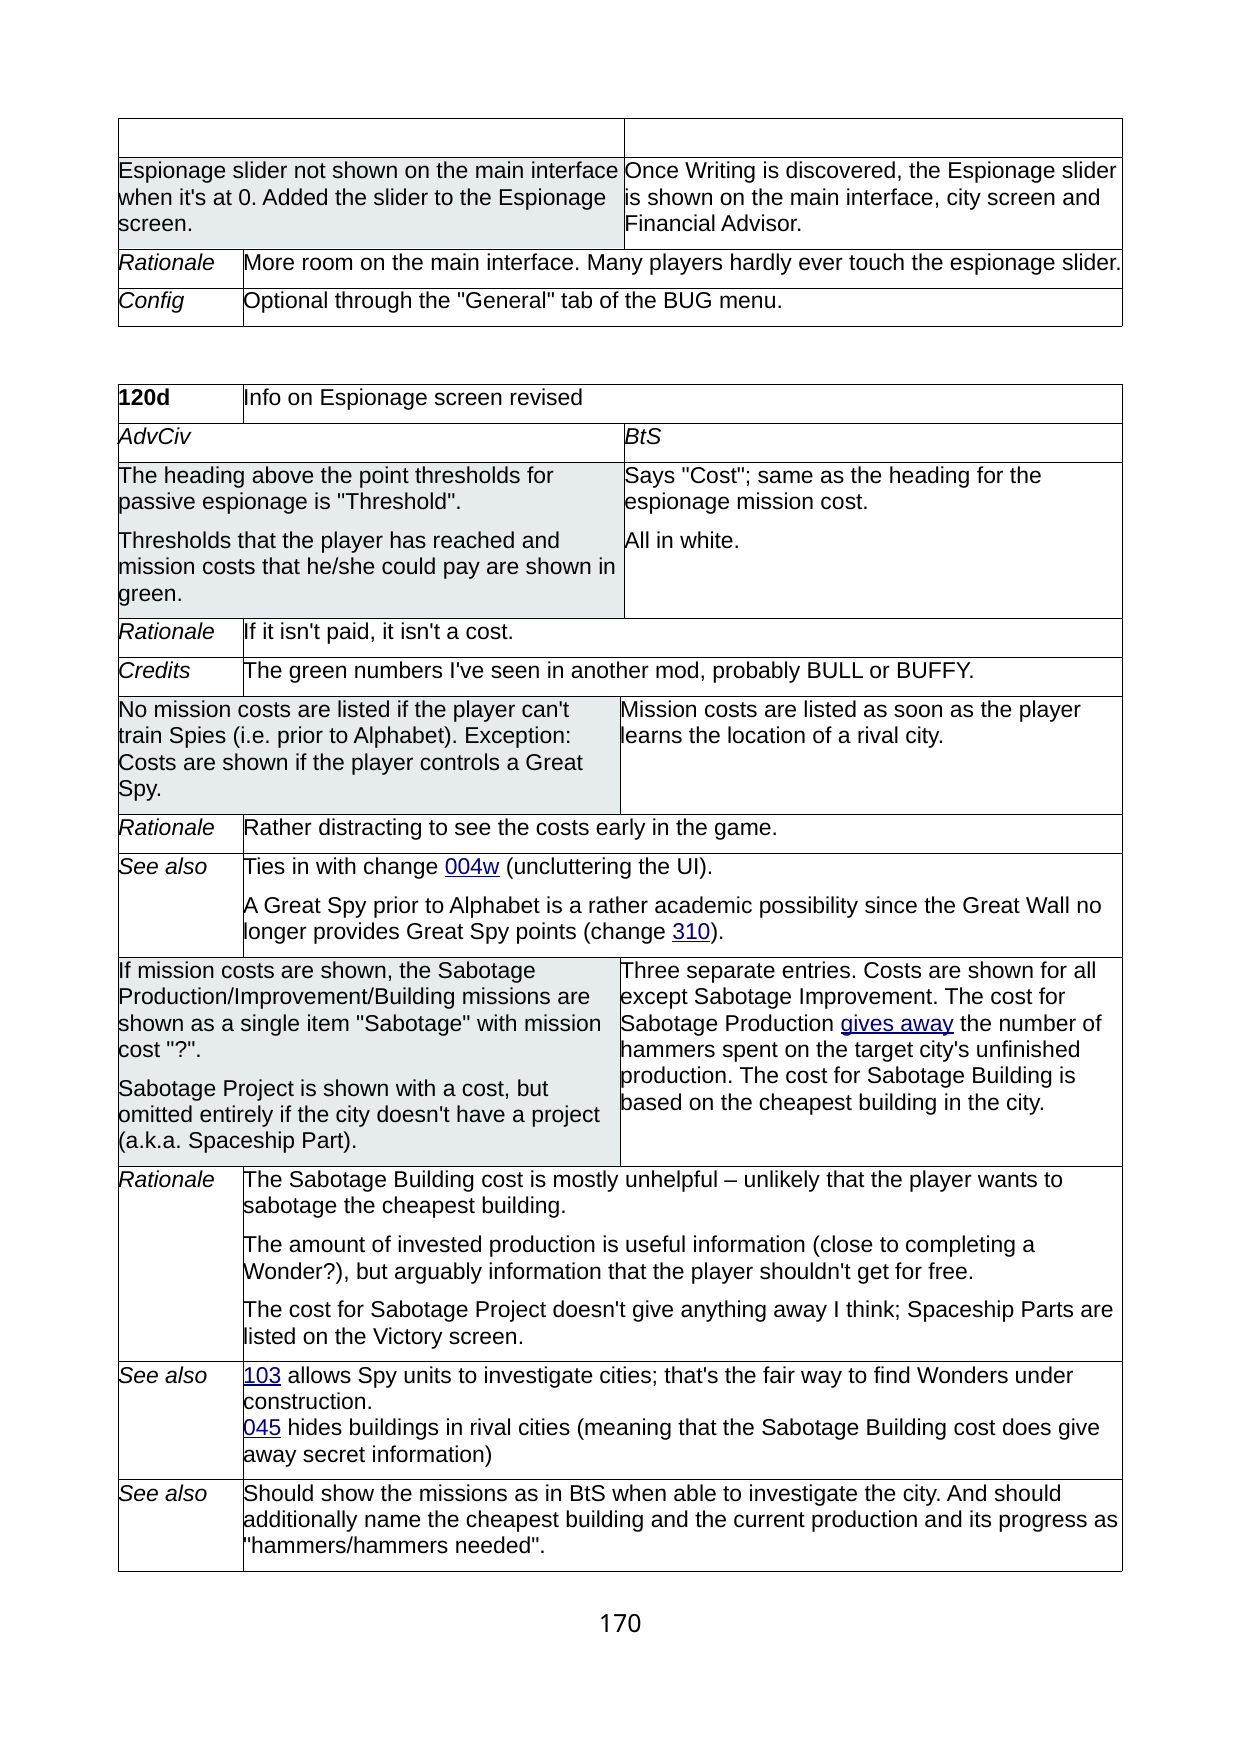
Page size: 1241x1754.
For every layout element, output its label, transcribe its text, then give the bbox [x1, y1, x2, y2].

table_cell Says "Cost"; same as the heading for the espionage mission cost. All in white. [625, 463, 1122, 618]
table_cell No mission costs are listed if the player can't train Spies (i.e. prior to Alphabet). Exception: Costs are shown if the player controls a Great Spy. [119, 697, 620, 814]
table_cell Three separate entries. Costs are shown for all except Sabotage Improvement. The cost for Sabotage Production gives away the number of hammers spent on the target city's unfinished production. The cost for Sabotage Building is based on the cheapest building in the city. [621, 958, 1122, 1166]
table_cell [119, 119, 624, 157]
table_header Info on Espionage screen revised [244, 385, 1122, 423]
table_cell Once Writing is discovered, the Espionage slider is shown on the main interface, city screen and Financial Advisor. [625, 158, 1122, 248]
table_cell See also [119, 854, 243, 957]
table_cell Rather distracting to see the costs early in the game. [244, 815, 1122, 853]
table_cell Ties in with change 004w (uncluttering the UI). A Great Spy prior to Alphabet is a rather academic possibility since the Great Wall no longer provides Great Spy points (change 310). [244, 854, 1122, 957]
table_cell Credits [119, 658, 243, 696]
table_cell The Sabotage Building cost is mostly unhelpful – unlikely that the player wants to sabotage the cheapest building. The amount of invested production is useful information (close to completing a Wonder?), but arguably information that the player shouldn't get for free. The cost for Sabotage Project doesn't give anything away I think; Spaceship Parts are listed on the Victory screen. [244, 1167, 1122, 1361]
table_cell AdvCiv [119, 424, 624, 462]
table_cell More room on the main interface. Many players hardly ever touch the espionage slider. [244, 250, 1122, 287]
table_cell Optional through the "General" tab of the BUG menu. [244, 289, 1122, 326]
table_cell The green numbers I've seen in another mod, probably BULL or BUFFY. [244, 658, 1122, 696]
table_cell 103 allows Spy units to investigate cities; that's the fair way to find Wonders under construction. 045 hides buildings in rival cities (meaning that the Sabotage Building cost does give away secret information) [244, 1362, 1122, 1479]
table_cell Should show the missions as in BtS when able to investigate the city. And should additionally name the cheapest building and the current production and its progress as "hammers/hammers needed". [244, 1480, 1122, 1571]
table_cell Rationale [119, 250, 243, 287]
table_cell If it isn't paid, it isn't a cost. [244, 619, 1122, 657]
table_cell Espionage slider not shown on the main interface when it's at 0. Added the slider to the Espionage screen. [119, 158, 624, 248]
table_cell See also [119, 1480, 243, 1571]
table_cell Rationale [119, 619, 243, 657]
table_cell If mission costs are shown, the Sabotage Production/Improvement/Building missions are shown as a single item "Sabotage" with mission cost "?". Sabotage Project is shown with a cost, but omitted entirely if the city doesn't have a project (a.k.a. Spaceship Part). [119, 958, 620, 1166]
table_cell BtS [625, 424, 1122, 462]
table_cell Rationale [119, 815, 243, 853]
table_cell [625, 119, 1122, 157]
table_cell Rationale [119, 1167, 243, 1361]
table_header 120d [119, 385, 243, 423]
table_cell See also [119, 1362, 243, 1479]
table_cell Config [119, 289, 243, 326]
table_cell The heading above the point thresholds for passive espionage is "Threshold". Thresholds that the player has reached and mission costs that he/she could pay are shown in green. [119, 463, 624, 618]
table_cell Mission costs are listed as soon as the player learns the location of a rival city. [621, 697, 1122, 814]
